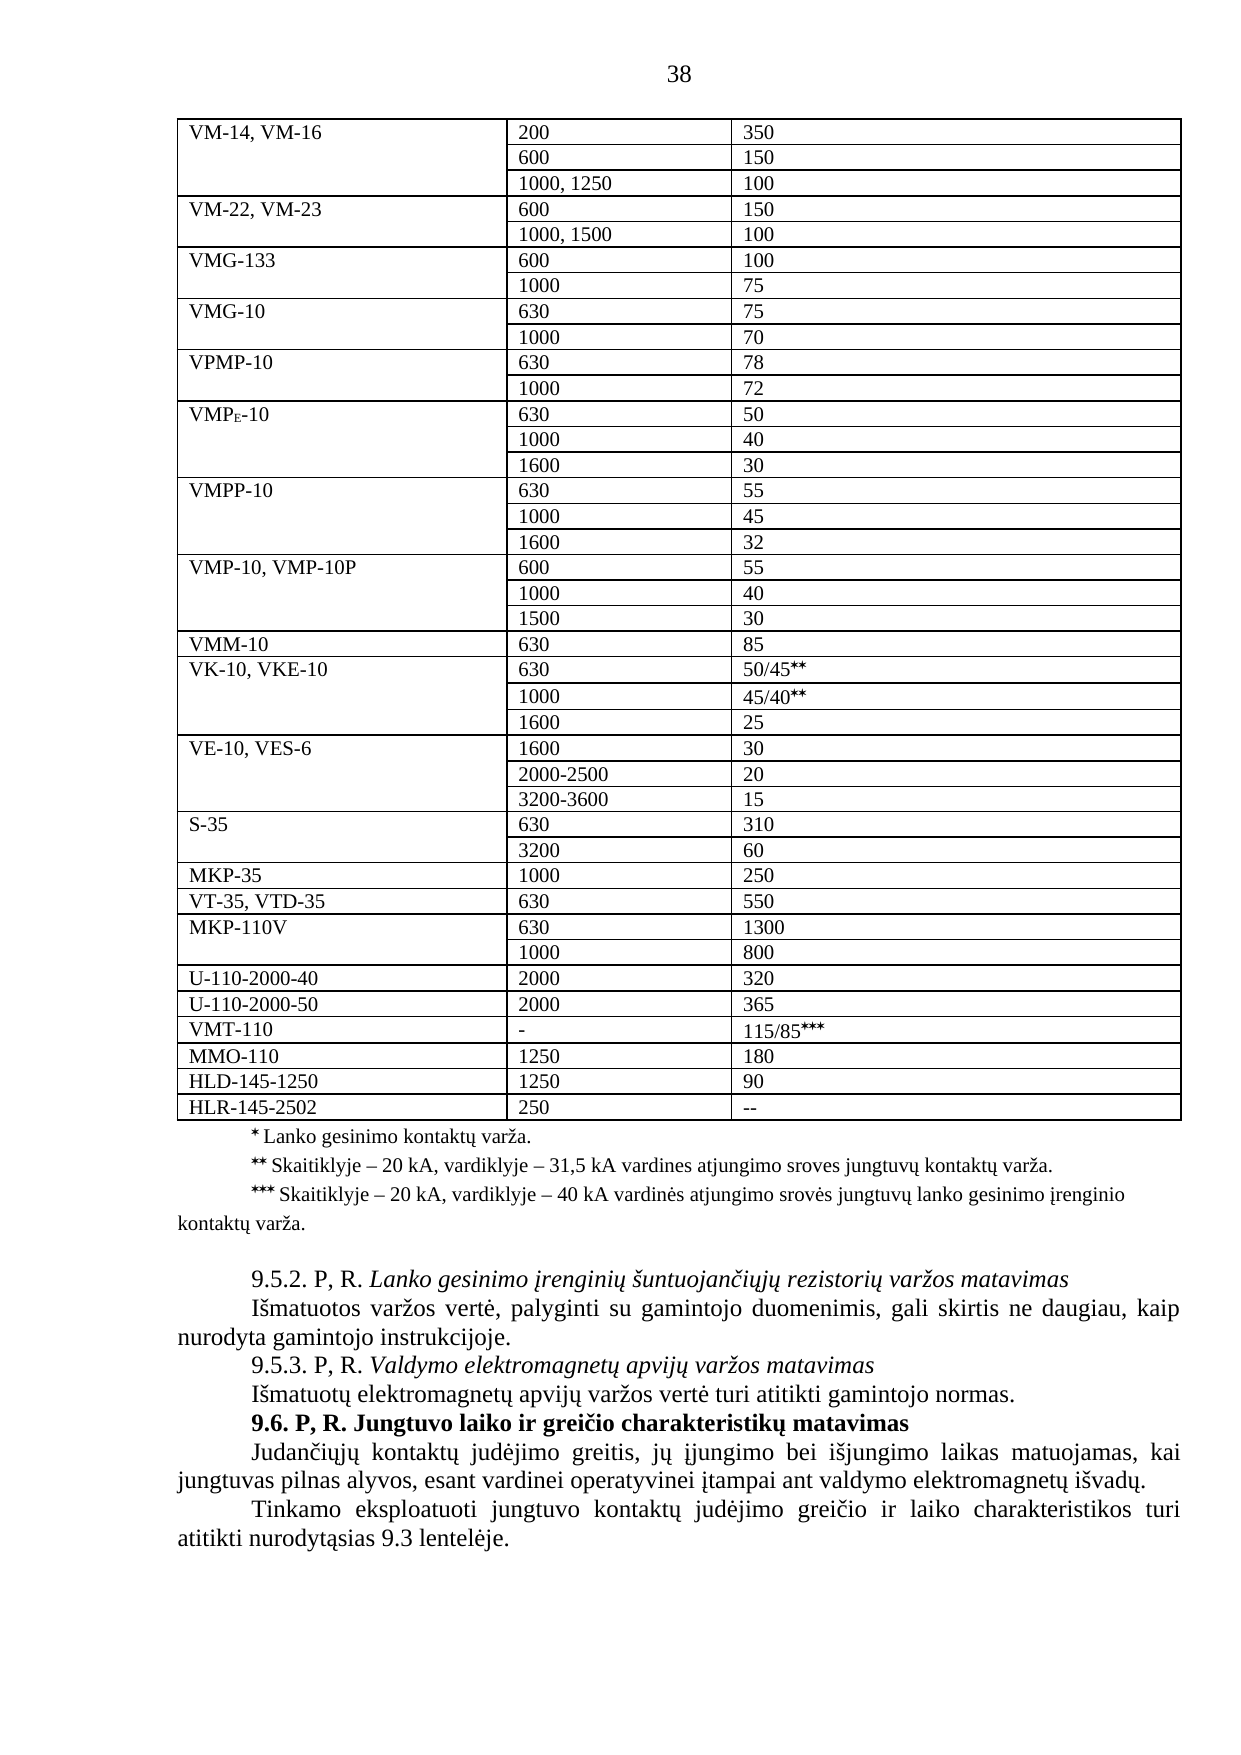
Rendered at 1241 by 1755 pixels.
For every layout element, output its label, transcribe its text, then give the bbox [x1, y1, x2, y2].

text Judančiųjų kontaktų judėjimo greitis, jų įjungimo bei išjungimo laikas matuojamas, kai jungtuvas pilnas alyvos, esant vardinei operatyvinei įtampai ant valdymo elektromagnetų išvadų. [177, 1437, 1181, 1494]
table_cell VMM-10 [178, 632, 506, 656]
table_cell [178, 451, 506, 477]
table_cell 1000 [508, 581, 731, 604]
table_cell 3200-3600 [508, 787, 731, 811]
text Išmatuotos varžos vertė, palyginti su gamintojo duomenimis, gali skirtis ne daugiau, kaip nurodyta gamintojo instrukcijoje. [177, 1293, 1181, 1351]
table_cell 1000 [508, 504, 731, 528]
table_cell VMPE-10 [178, 402, 506, 426]
table_cell 250 [732, 863, 1180, 887]
table_cell 630 [508, 632, 731, 656]
table_cell 55 [732, 478, 1180, 502]
table_cell 1600 [508, 530, 731, 554]
table_cell [178, 528, 506, 554]
table_cell 75 [732, 273, 1180, 297]
table_cell 1500 [508, 606, 731, 630]
table_cell 630 [508, 299, 731, 323]
table_cell 600 [508, 248, 731, 272]
table_cell 25 [732, 710, 1180, 734]
table_cell 250 [508, 1095, 731, 1119]
table_cell 2000 [508, 966, 731, 990]
text 9.6. P, R. Jungtuvo laiko ir greičio charakteristikų matavimas [177, 1408, 1181, 1437]
table_cell 115/85 [732, 1017, 1180, 1042]
table_cell 1000, 1500 [508, 222, 731, 246]
table_cell -- [732, 1095, 1180, 1119]
table_cell 630 [508, 350, 731, 374]
table_cell 1600 [508, 710, 731, 734]
table_cell 630 [508, 657, 731, 682]
table_cell 1600 [508, 736, 731, 760]
table_cell [178, 221, 506, 246]
text  Lanko gesinimo kontaktų varža. [177, 1121, 1181, 1149]
table_cell 30 [732, 736, 1180, 760]
table_cell 630 [508, 812, 731, 836]
table_cell KP-35 [178, 863, 506, 887]
text Išmatuotų elektromagnetų apvijų varžos vertė turi atitikti gamintojo normas. [177, 1379, 1181, 1408]
table_cell [178, 760, 506, 786]
table_cell 20 [732, 762, 1180, 786]
table_cell [178, 836, 506, 862]
table_cell 310 [732, 812, 1180, 836]
table_cell 78 [732, 350, 1180, 374]
table_cell [178, 682, 506, 709]
table_cell 45/40 [732, 684, 1180, 709]
table_cell 45 [732, 504, 1180, 528]
table_cell VPMP-10 [178, 350, 506, 374]
table_cell VMG-10 [178, 299, 506, 323]
table_cell [178, 144, 506, 169]
table_cell VMPP-10 [178, 478, 506, 502]
text  Skaitiklyje – 20 kA, vardiklyje – 40 kA vardinės atjungimo srovės jungtuvų lanko gesinimo įrenginio kontaktų varža. [177, 1178, 1181, 1236]
table_cell VM-14, VM-16 [178, 120, 506, 144]
table_cell 2000 [508, 992, 731, 1016]
table_cell KP-110V [178, 915, 506, 939]
table_cell S-35 [178, 812, 506, 836]
table_cell [178, 939, 506, 964]
table_cell 630 [508, 478, 731, 502]
table_cell [178, 272, 506, 297]
table_cell 150 [732, 145, 1180, 169]
table_cell 350 [732, 120, 1180, 144]
table_cell 550 [732, 889, 1180, 913]
table_cell 1000, 1250 [508, 171, 731, 195]
table_cell VK-10, VKE-10 [178, 657, 506, 682]
table_cell 1300 [732, 915, 1180, 939]
table_cell 150 [732, 197, 1180, 221]
table_cell 320 [732, 966, 1180, 990]
table_cell [178, 786, 506, 811]
table_cell 600 [508, 197, 731, 221]
table_cell 55 [732, 555, 1180, 579]
table_cell 630 [508, 915, 731, 939]
table_cell HLR-145-2502 [178, 1095, 506, 1119]
text 9.5.2. P, R. Lanko gesinimo įrenginių šuntuojančiųjų rezistorių varžos matavimas [177, 1264, 1181, 1293]
table_cell 365 [732, 992, 1180, 1016]
table_cell VMT-110 [178, 1017, 506, 1042]
table_cell [178, 169, 506, 195]
table_cell 1000 [508, 273, 731, 297]
table_cell 50/45 [732, 657, 1180, 682]
table_cell 600 [508, 145, 731, 169]
table_cell 75 [732, 299, 1180, 323]
table_cell VE-10, VES-6 [178, 736, 506, 760]
table_cell 72 [732, 376, 1180, 400]
table_cell 1250 [508, 1069, 731, 1093]
table_cell HLD-145-1250 [178, 1069, 506, 1093]
table_cell U-110-2000-50 [178, 992, 506, 1016]
table_cell 630 [508, 889, 731, 913]
text Tinkamo eksploatuoti jungtuvo kontaktų judėjimo greičio ir laiko charakteristikos turi atitikti nurodytąsias 9.3 lentelėje. [177, 1494, 1181, 1552]
table_cell [178, 605, 506, 630]
table_cell 50 [732, 402, 1180, 426]
table_cell 85 [732, 632, 1180, 656]
table_cell [178, 709, 506, 734]
table_cell 2000-2500 [508, 762, 731, 786]
table_cell 600 [508, 555, 731, 579]
table_cell U-110-2000-40 [178, 966, 506, 990]
text  Skaitiklyje – 20 kA, vardiklyje – 31,5 kA vardines atjungimo sroves jungtuvų kontaktų varža. [177, 1149, 1181, 1178]
table_cell [178, 503, 506, 528]
table_cell 15 [732, 787, 1180, 811]
table_cell VMP-10, VMP-10P [178, 555, 506, 579]
table_cell 40 [732, 581, 1180, 604]
table_cell 30 [732, 453, 1180, 477]
table_cell 1000 [508, 325, 731, 349]
table_cell 200 [508, 120, 731, 144]
table_cell [178, 374, 506, 400]
table_cell 90 [732, 1069, 1180, 1093]
table_cell 1000 [508, 427, 731, 451]
table_cell 180 [732, 1044, 1180, 1068]
table_cell [178, 579, 506, 604]
table_cell MMO-110 [178, 1044, 506, 1068]
table_cell 60 [732, 838, 1180, 862]
table_cell VMG-133 [178, 248, 506, 272]
text 9.5.3. P, R. Valdymo elektromagnetų apvijų varžos matavimas [177, 1351, 1181, 1379]
table_cell - [508, 1017, 731, 1042]
table_cell 100 [732, 248, 1180, 272]
table_cell 1000 [508, 863, 731, 887]
table_cell 1000 [508, 376, 731, 400]
table_cell 1000 [508, 940, 731, 964]
table_cell 800 [732, 940, 1180, 964]
table_cell 40 [732, 427, 1180, 451]
table_cell 1000 [508, 684, 731, 709]
table_cell 100 [732, 222, 1180, 246]
table_cell [178, 323, 506, 349]
table_cell 1250 [508, 1044, 731, 1068]
table_cell 100 [732, 171, 1180, 195]
table_cell VT-35, VTD-35 [178, 889, 506, 913]
table_cell 30 [732, 606, 1180, 630]
table_cell 1600 [508, 453, 731, 477]
table_cell VM-22, VM-23 [178, 197, 506, 221]
table_cell 630 [508, 402, 731, 426]
table_cell 32 [732, 530, 1180, 554]
table_cell 3200 [508, 838, 731, 862]
table_cell [178, 426, 506, 451]
table_cell 70 [732, 325, 1180, 349]
